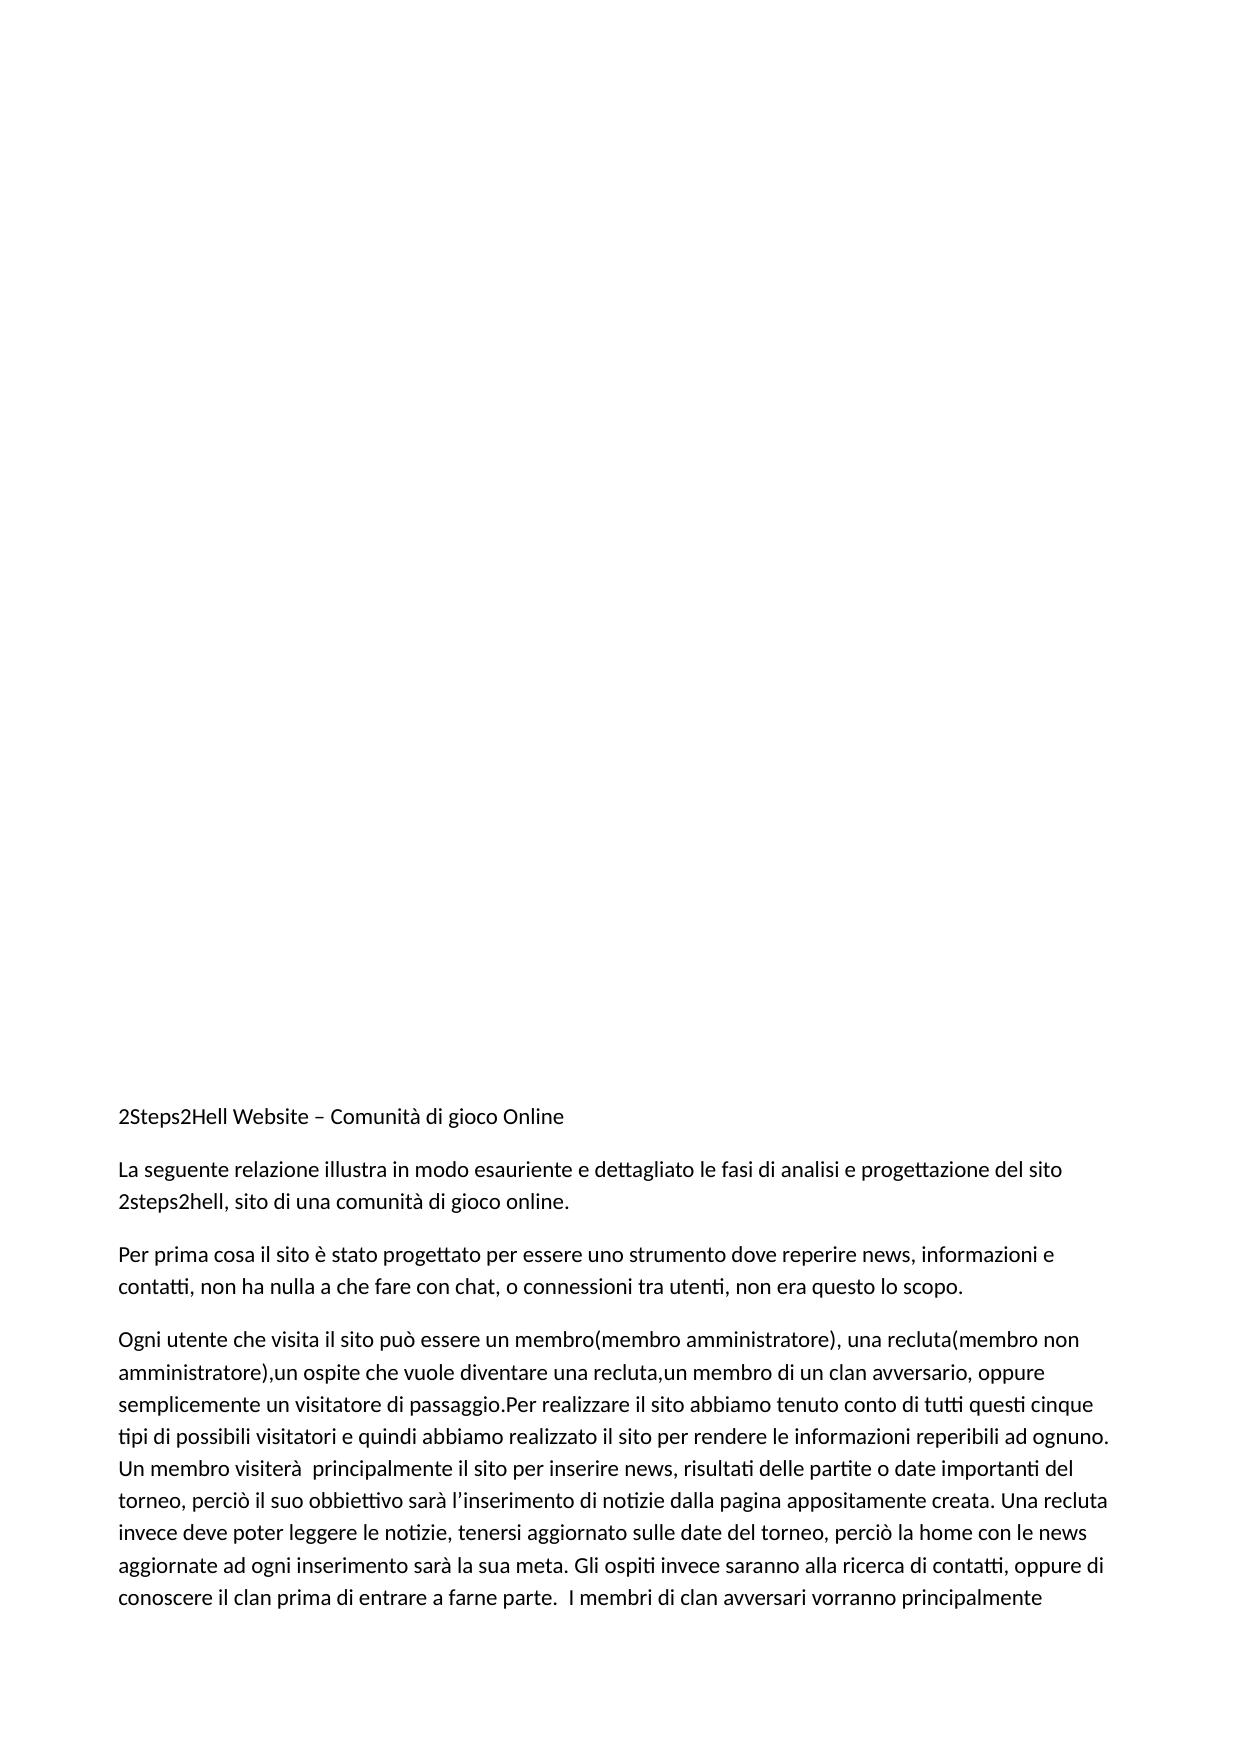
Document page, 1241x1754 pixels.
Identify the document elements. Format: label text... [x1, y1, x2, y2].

text Ogni utente che visita il sito può essere un membro(membro amministratore), una recluta(membro non amministratore),un ospite che vuole diventare una recluta,un membro di un clan avversario, oppure semplicemente un visitatore di passaggio.Per realizzare il sito abbiamo tenuto conto di tutti questi cinque tipi di possibili visitatori e quindi abbiamo realizzato il sito per rendere le informazioni reperibili ad ognuno. Un membro visiterà principalmente il sito per inserire news, risultati delle partite o date importanti del torneo, perciò il suo obbiettivo sarà l’inserimento di notizie dalla pagina appositamente creata. Una recluta invece deve poter leggere le notizie, tenersi aggiornato sulle date del torneo, perciò la home con le news aggiornate ad ogni inserimento sarà la sua meta. Gli ospiti invece saranno alla ricerca di contatti, oppure di conoscere il clan prima di entrare a farne parte. I membri di clan avversari vorranno principalmente [118, 1325, 1122, 1611]
text 2Steps2Hell Website – Comunità di gioco Online [118, 1102, 1122, 1130]
text Per prima cosa il sito è stato progettato per essere uno strumento dove reperire news, informazioni e contatti, non ha nulla a che fare con chat, o connessioni tra utenti, non era questo lo scopo. [118, 1240, 1122, 1300]
text La seguente relazione illustra in modo esauriente e dettagliato le fasi di analisi e progettazione del sito 2steps2hell, sito di una comunità di gioco online. [118, 1155, 1122, 1215]
